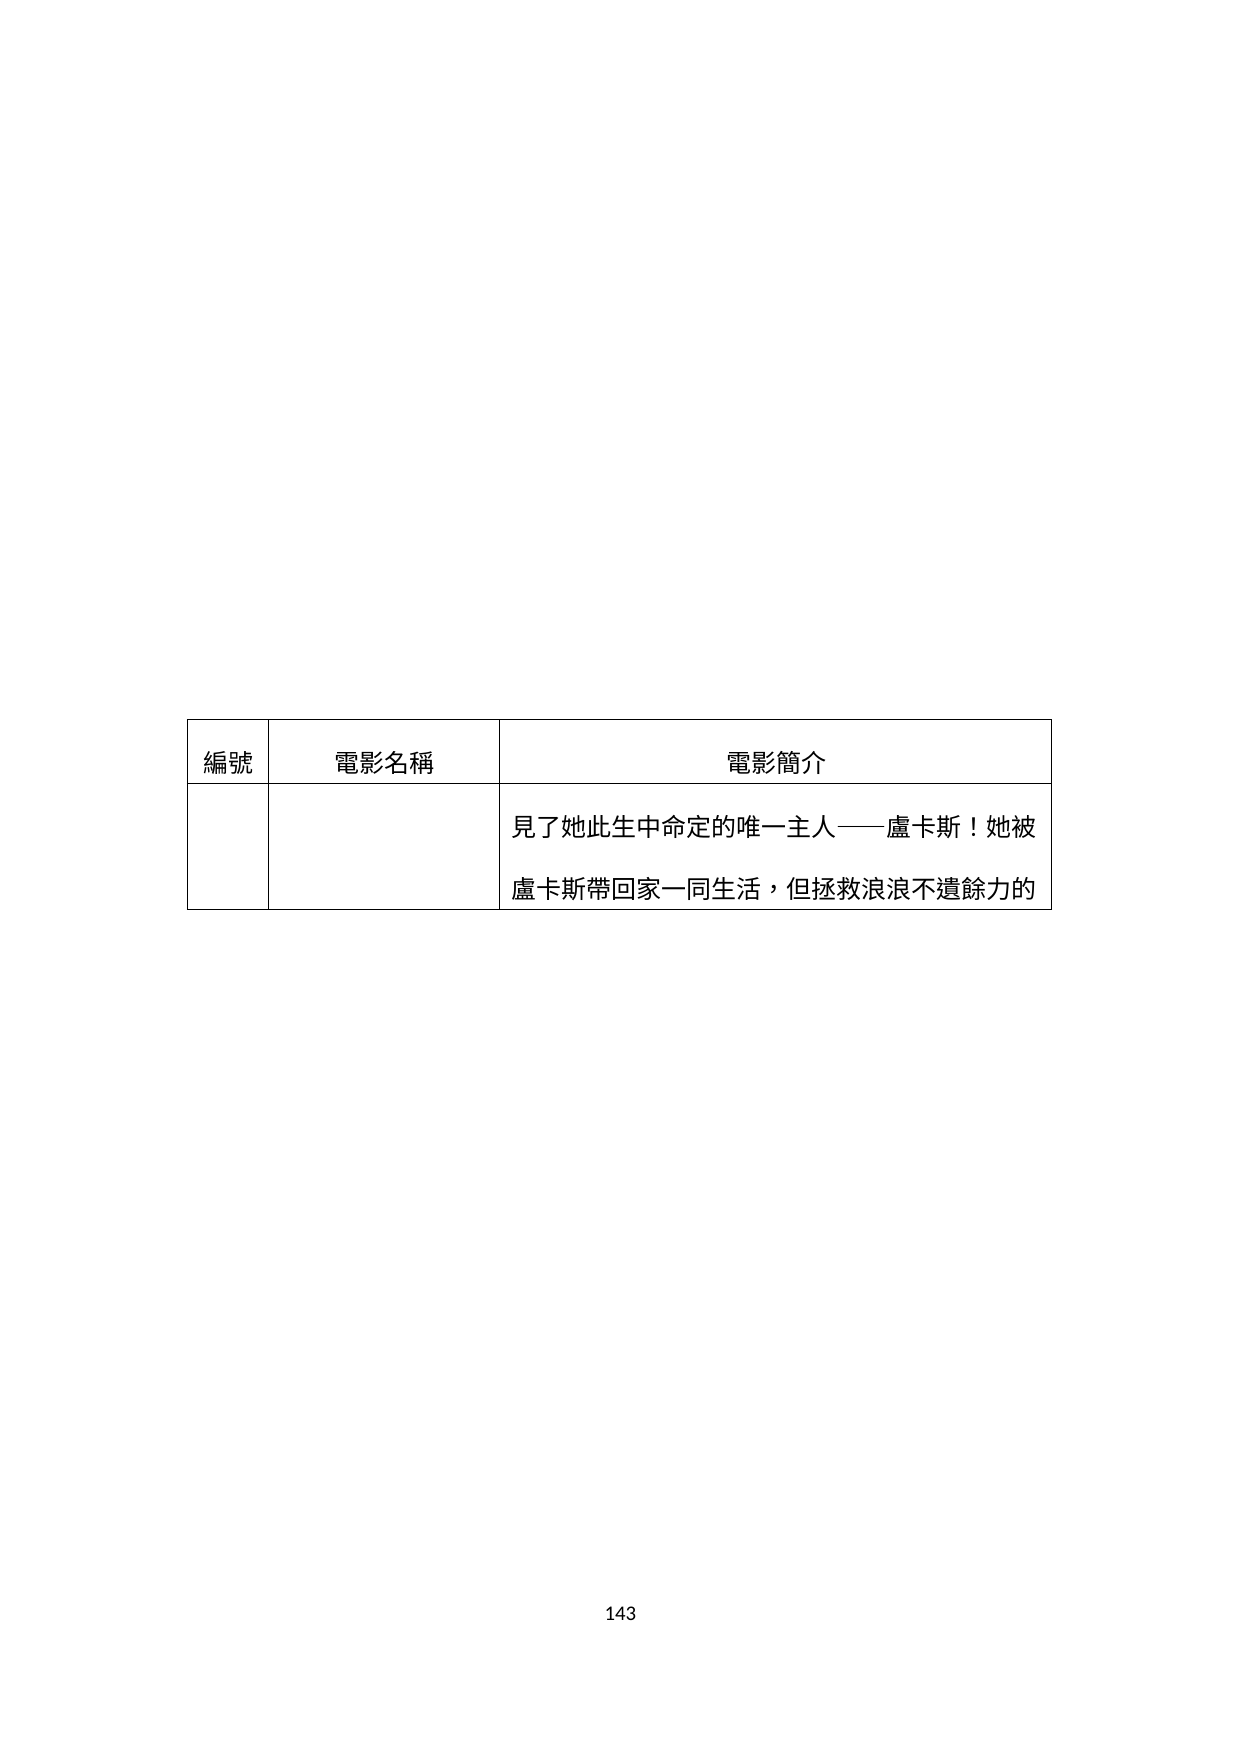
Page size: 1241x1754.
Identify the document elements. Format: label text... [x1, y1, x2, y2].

table_header 電影簡介 [500, 720, 1051, 783]
table_cell [188, 784, 268, 909]
table_header 編號 [188, 720, 268, 783]
table_cell [269, 784, 499, 909]
table_header 電影名稱 [269, 720, 499, 783]
table_cell 見了她此生中命定的唯一主人——盧卡斯！她被盧卡斯帶回家一同生活，但拯救浪浪不遺餘力的 [500, 784, 1051, 909]
